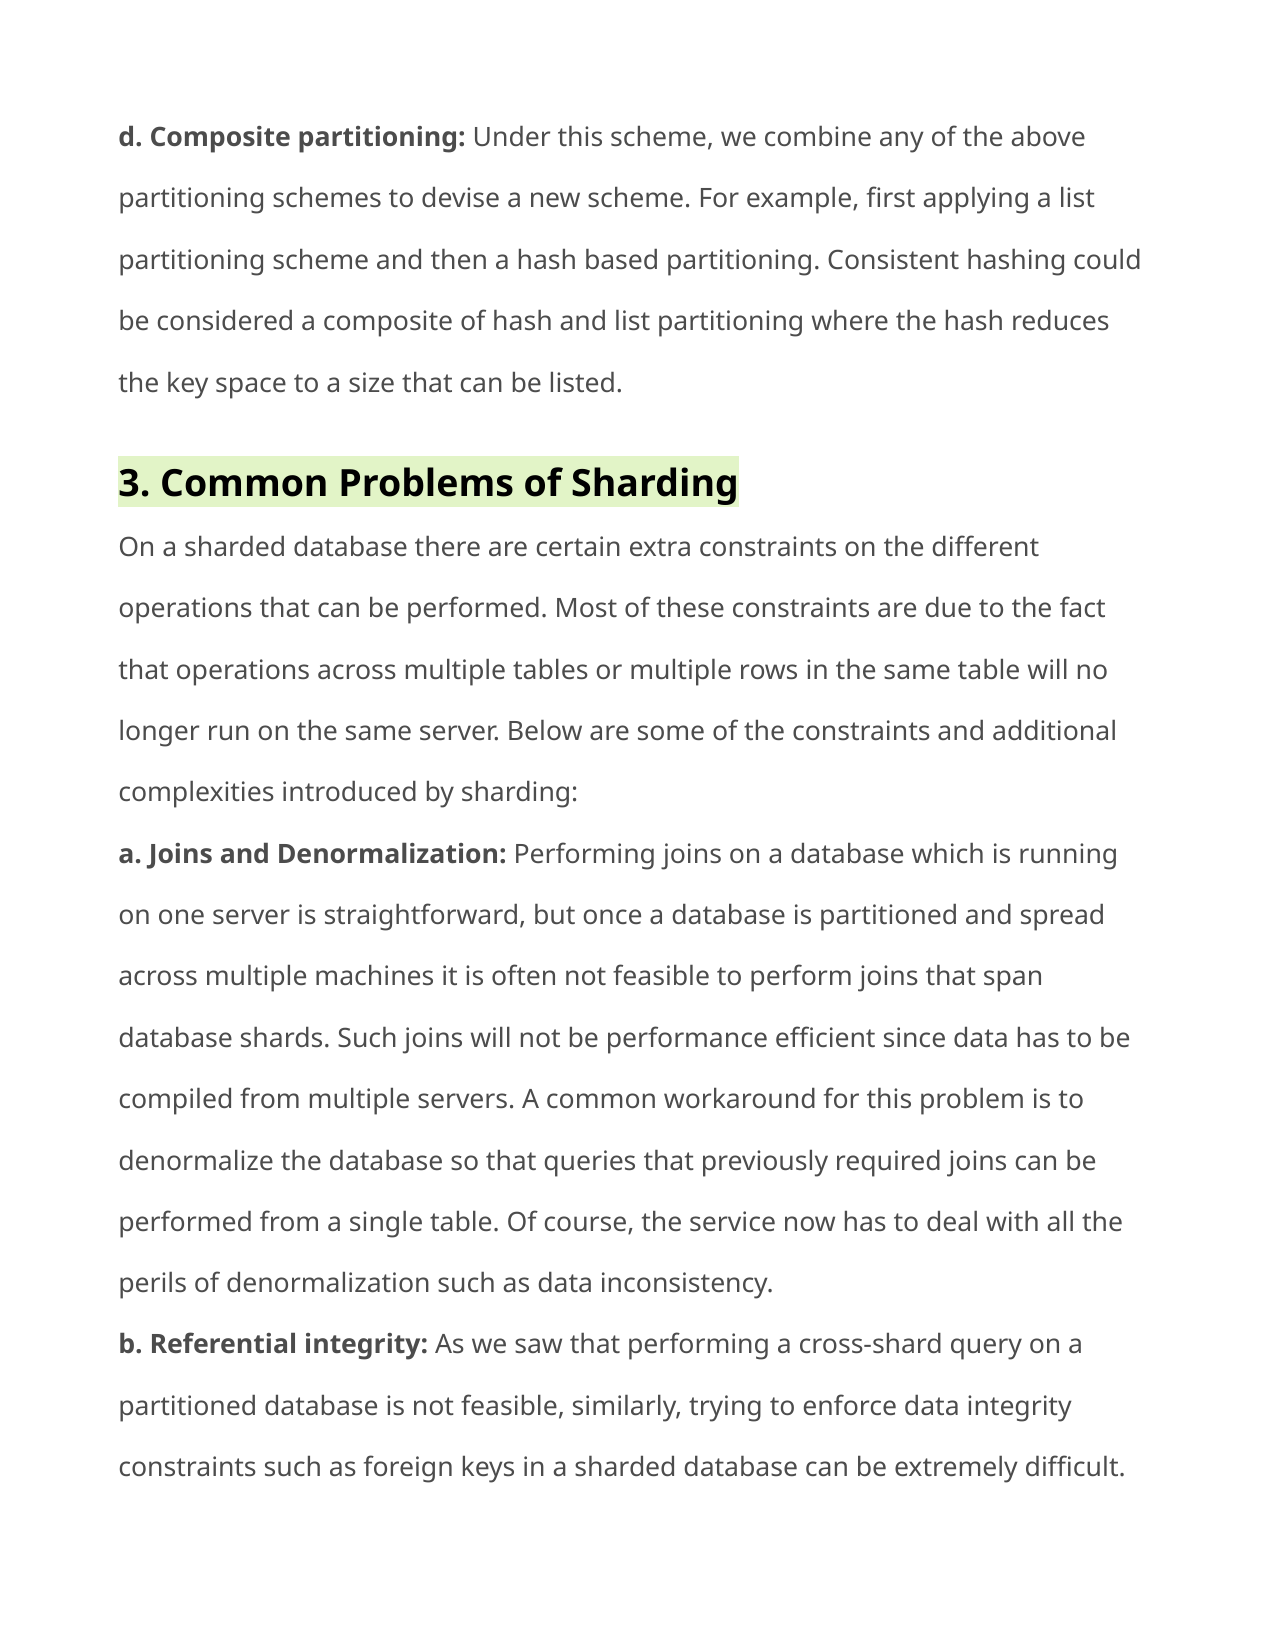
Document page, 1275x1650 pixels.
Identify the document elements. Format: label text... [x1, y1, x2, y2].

text d. Composite partitioning: Under this scheme, we combine any of the above partitioning schemes to devise a new scheme. For example, first applying a list partitioning scheme and then a hash based partitioning. Consistent hashing could be considered a composite of hash and list partitioning where the hash reduces the key space to a size that can be listed. [118, 118, 1157, 400]
text a. Joins and Denormalization: Performing joins on a database which is running on one server is straightforward, but once a database is partitioned and spread across multiple machines it is often not feasible to perform joins that span database shards. Such joins will not be performance efficient since data has to be compiled from multiple servers. A common workaround for this problem is to denormalize the database so that queries that previously required joins can be performed from a single table. Of course, the service now has to deal with all the perils of denormalization such as data inconsistency. [118, 835, 1157, 1300]
text b. Referential integrity: As we saw that performing a cross-shard query on a partitioned database is not feasible, similarly, trying to enforce data integrity constraints such as foreign keys in a sharded database can be extremely difficult. [118, 1326, 1157, 1484]
subtitle 3. Common Problems of Sharding [118, 456, 1157, 507]
text On a sharded database there are certain extra constraints on the different operations that can be performed. Most of these constraints are due to the fact that operations across multiple tables or multiple rows in the same table will no longer run on the same server. Below are some of the constraints and additional complexities introduced by sharding: [118, 528, 1157, 809]
